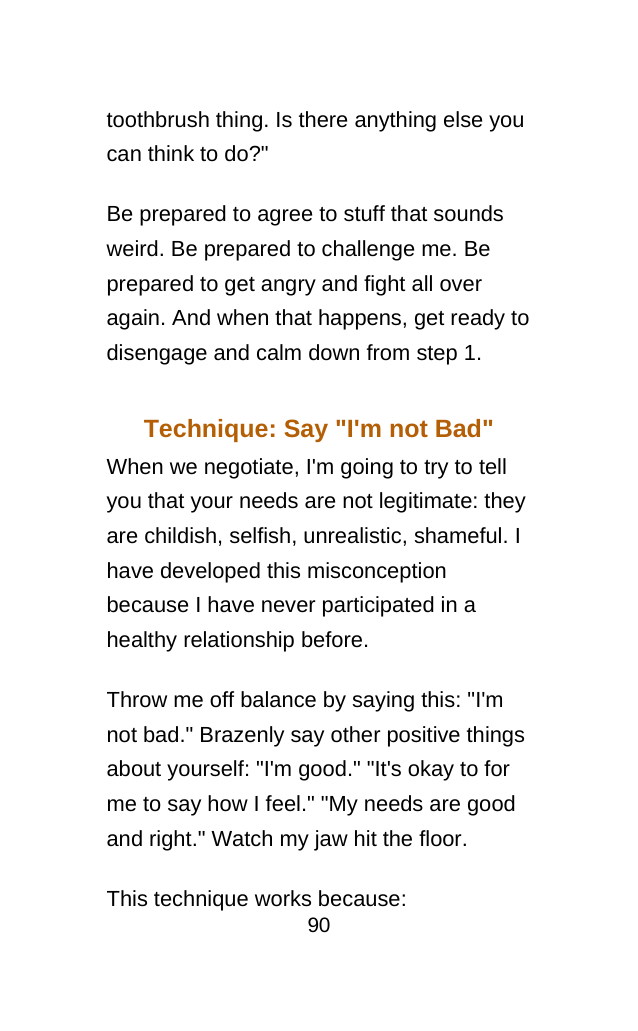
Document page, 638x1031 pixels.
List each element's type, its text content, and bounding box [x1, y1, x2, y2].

text Be prepared to agree to stuff that sounds weird. Be prepared to challenge me. Be prepared to get angry and fight all over again. And when that happens, get ready to disengage and calm down from step 1. [106, 201, 531, 365]
subtitle Technique: Say "I'm not Bad" [106, 414, 531, 443]
text toothbrush thing. Is there anything else you can think to do?" [106, 106, 531, 166]
text Throw me off balance by saying this: "I'm not bad." Brazenly say other positive things about yourself: "I'm good." "It's okay to for me to say how I feel." "My needs are good and right." Watch my jaw hit the floor. [106, 687, 531, 851]
text When we negotiate, I'm going to try to tell you that your needs are not legitimate: they are childish, selfish, unrealistic, shameful. I have developed this misconception because I have never participated in a healthy relationship before. [106, 454, 531, 652]
text This technique works because: [106, 886, 531, 911]
